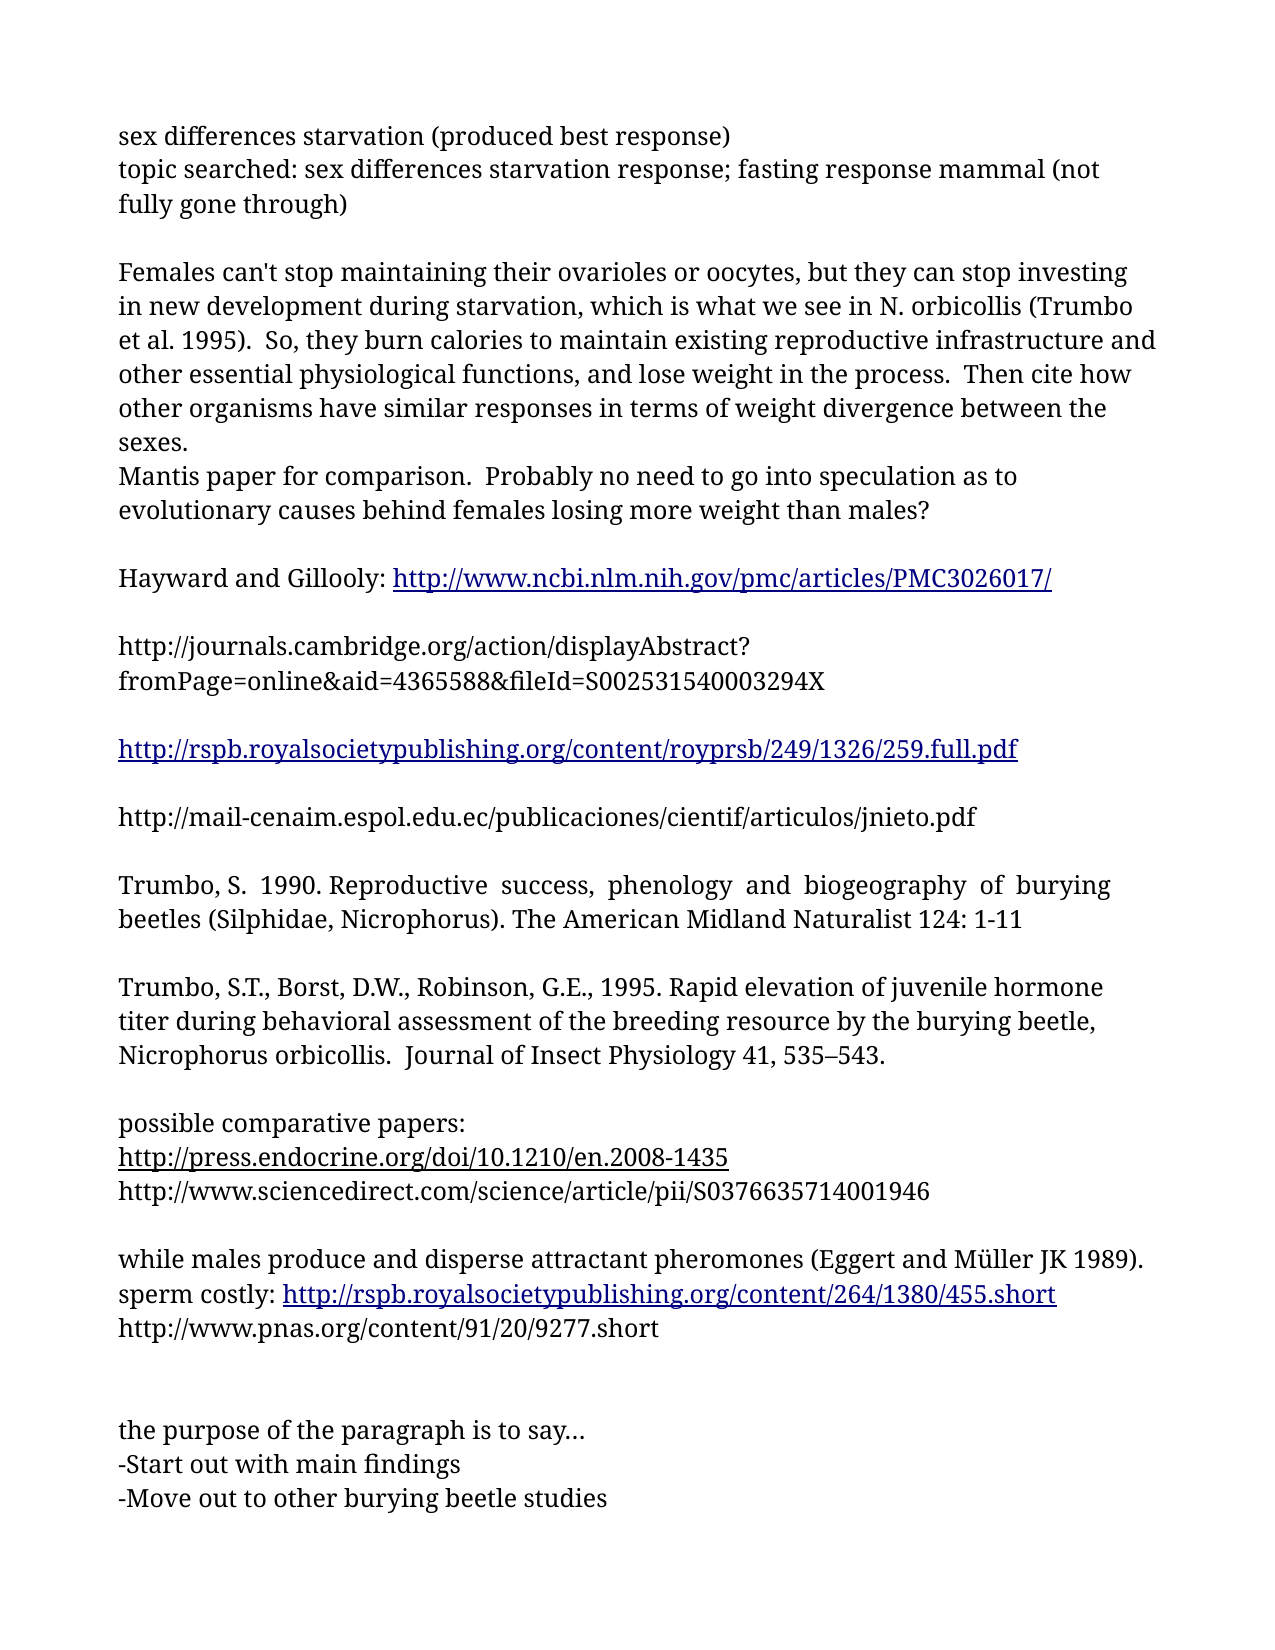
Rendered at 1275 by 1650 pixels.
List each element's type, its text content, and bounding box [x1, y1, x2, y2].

text while males produce and disperse attractant pheromones (Eggert and Müller JK 1989). [118, 1242, 1157, 1276]
text Trumbo, S. 1990. Reproductive success, phenology and biogeography of burying beetles (Silphidae, Nicrophorus). The American Midland Naturalist 124: 1-11 [118, 867, 1157, 936]
text Trumbo, S.T., Borst, D.W., Robinson, G.E., 1995. Rapid elevation of juvenile hormone titer during behavioral assessment of the breeding resource by the burying beetle, Nicrophorus orbicollis. Journal of Insect Physiology 41, 535–543. [118, 970, 1157, 1072]
text Mantis paper for comparison. Probably no need to go into speculation as to evolutionary causes behind females losing more weight than males? [118, 459, 1157, 527]
text http://www.sciencedirect.com/science/article/pii/S0376635714001946 [118, 1174, 1157, 1208]
text http://mail-cenaim.espol.edu.ec/publicaciones/cientif/articulos/jnieto.pdf [118, 799, 1157, 833]
text the purpose of the paragraph is to say… [118, 1412, 1157, 1447]
text http://www.pnas.org/content/91/20/9277.short [118, 1310, 1157, 1344]
text -Start out with main findings [118, 1447, 1157, 1481]
text http://rspb.royalsocietypublishing.org/content/royprsb/249/1326/259.full.pdf [118, 731, 1157, 765]
text -Move out to other burying beetle studies [118, 1481, 1157, 1515]
text topic searched: sex differences starvation response; fasting response mammal (not fully gone through) [118, 152, 1157, 220]
text sperm costly: http://rspb.royalsocietypublishing.org/content/264/1380/455.short [118, 1276, 1157, 1310]
text Females can't stop maintaining their ovarioles or oocytes, but they can stop investing in new development during starvation, which is what we see in N. orbicollis (Trumbo et al. 1995). So, they burn calories to maintain existing reproductive infrastructure and other essential physiological functions, and lose weight in the process. Then cite how other organisms have similar responses in terms of weight divergence between the sexes. [118, 254, 1157, 459]
text possible comparative papers: [118, 1106, 1157, 1140]
text sex differences starvation (produced best response) [118, 118, 1157, 152]
text http://press.endocrine.org/doi/10.1210/en.2008-1435 [118, 1140, 1157, 1174]
text http://journals.cambridge.org/action/displayAbstract?fromPage=online&aid=4365588&fileId=S002531540003294X [118, 629, 1157, 697]
text Hayward and Gillooly: http://www.ncbi.nlm.nih.gov/pmc/articles/PMC3026017/ [118, 561, 1157, 595]
